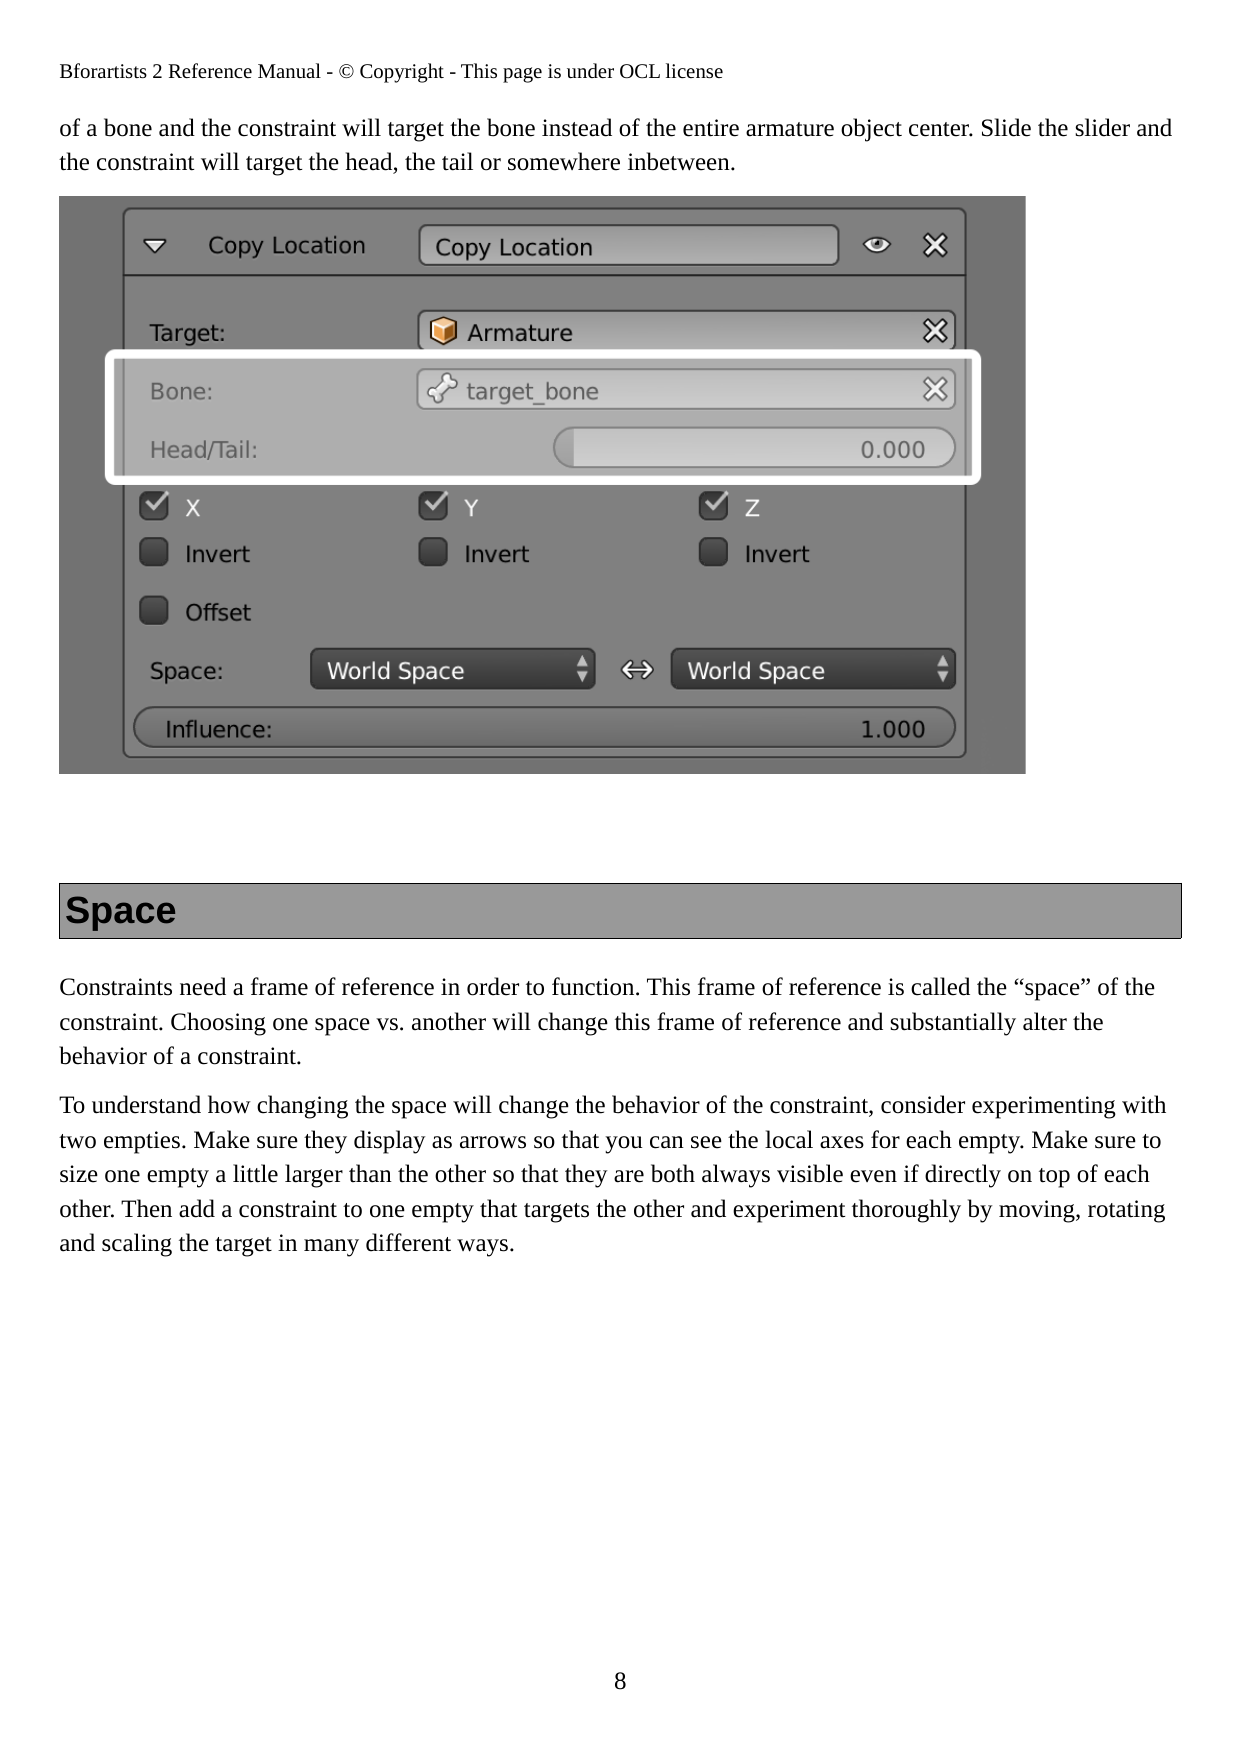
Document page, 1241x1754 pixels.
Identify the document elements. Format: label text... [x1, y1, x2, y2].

text of a bone and the constraint will target the bone instead of the entire armature object center. Slide the slider and the constraint will target the head, the tail or somewhere inbetween. [59, 113, 1181, 176]
text To understand how changing the space will change the behavior of the constraint, consider experimenting with two empties. Make sure they display as arrows so that you can see the local axes for each empty. Make sure to size one empty a little larger than the other so that they are both always visible even if directly on top of each other. Then add a constraint to one empty that targets the other and experiment thoroughly by moving, rotating and scaling the target in many different ways. [59, 1090, 1181, 1257]
picture [59, 196, 1026, 774]
table_header Space [60, 884, 1181, 938]
text Constraints need a frame of reference in order to function. This frame of reference is called the “space” of the constraint. Choosing one space vs. another will change this frame of reference and substantially alter the behavior of a constraint. [59, 972, 1181, 1070]
